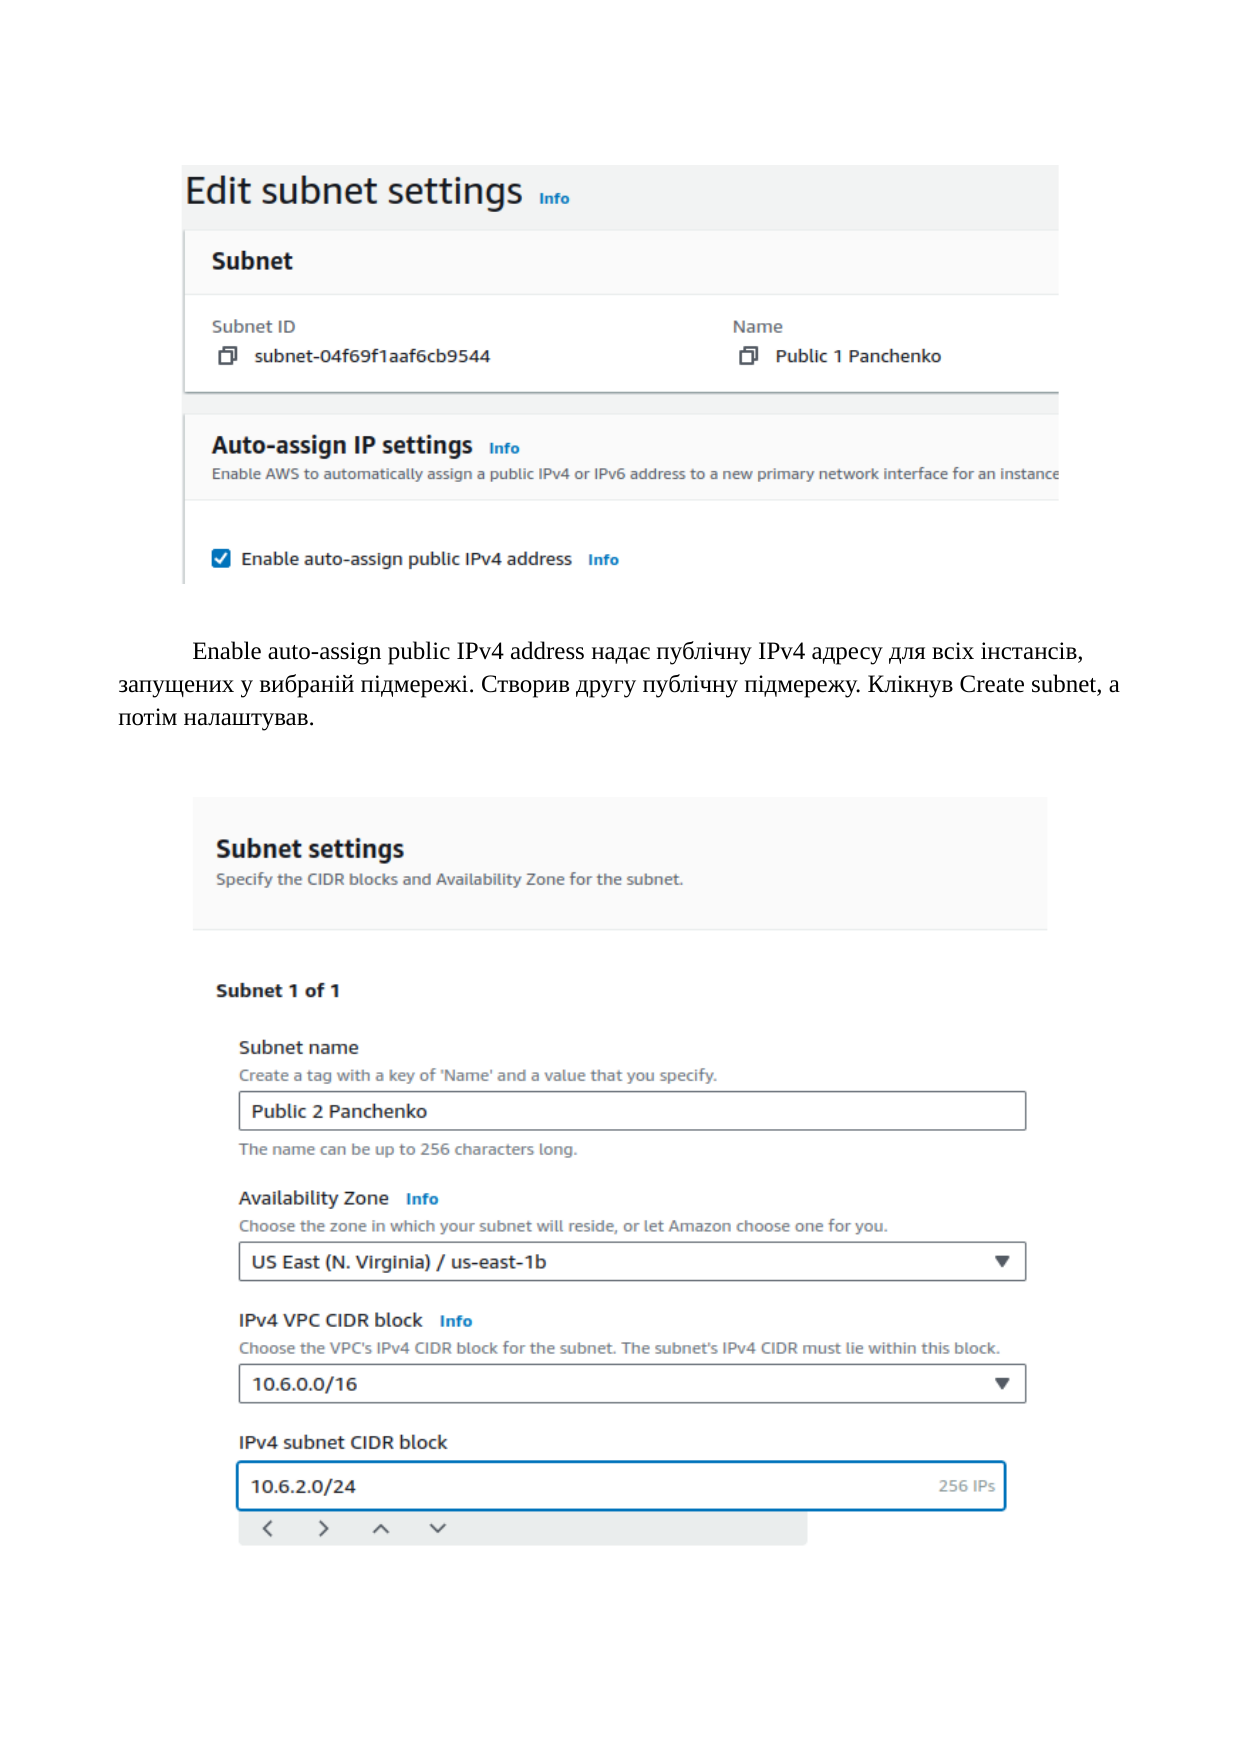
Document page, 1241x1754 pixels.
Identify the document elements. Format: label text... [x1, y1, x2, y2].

picture [192, 797, 1048, 1550]
picture [181, 165, 1059, 584]
text Enable auto-assign public IPv4 address надає публічну IPv4 адресу для всіх інстансів, запущених у вибраній підмережі. Створив другу публічну підмережу. Клікнув Create subnet, а потім налаштував. [118, 636, 1122, 731]
